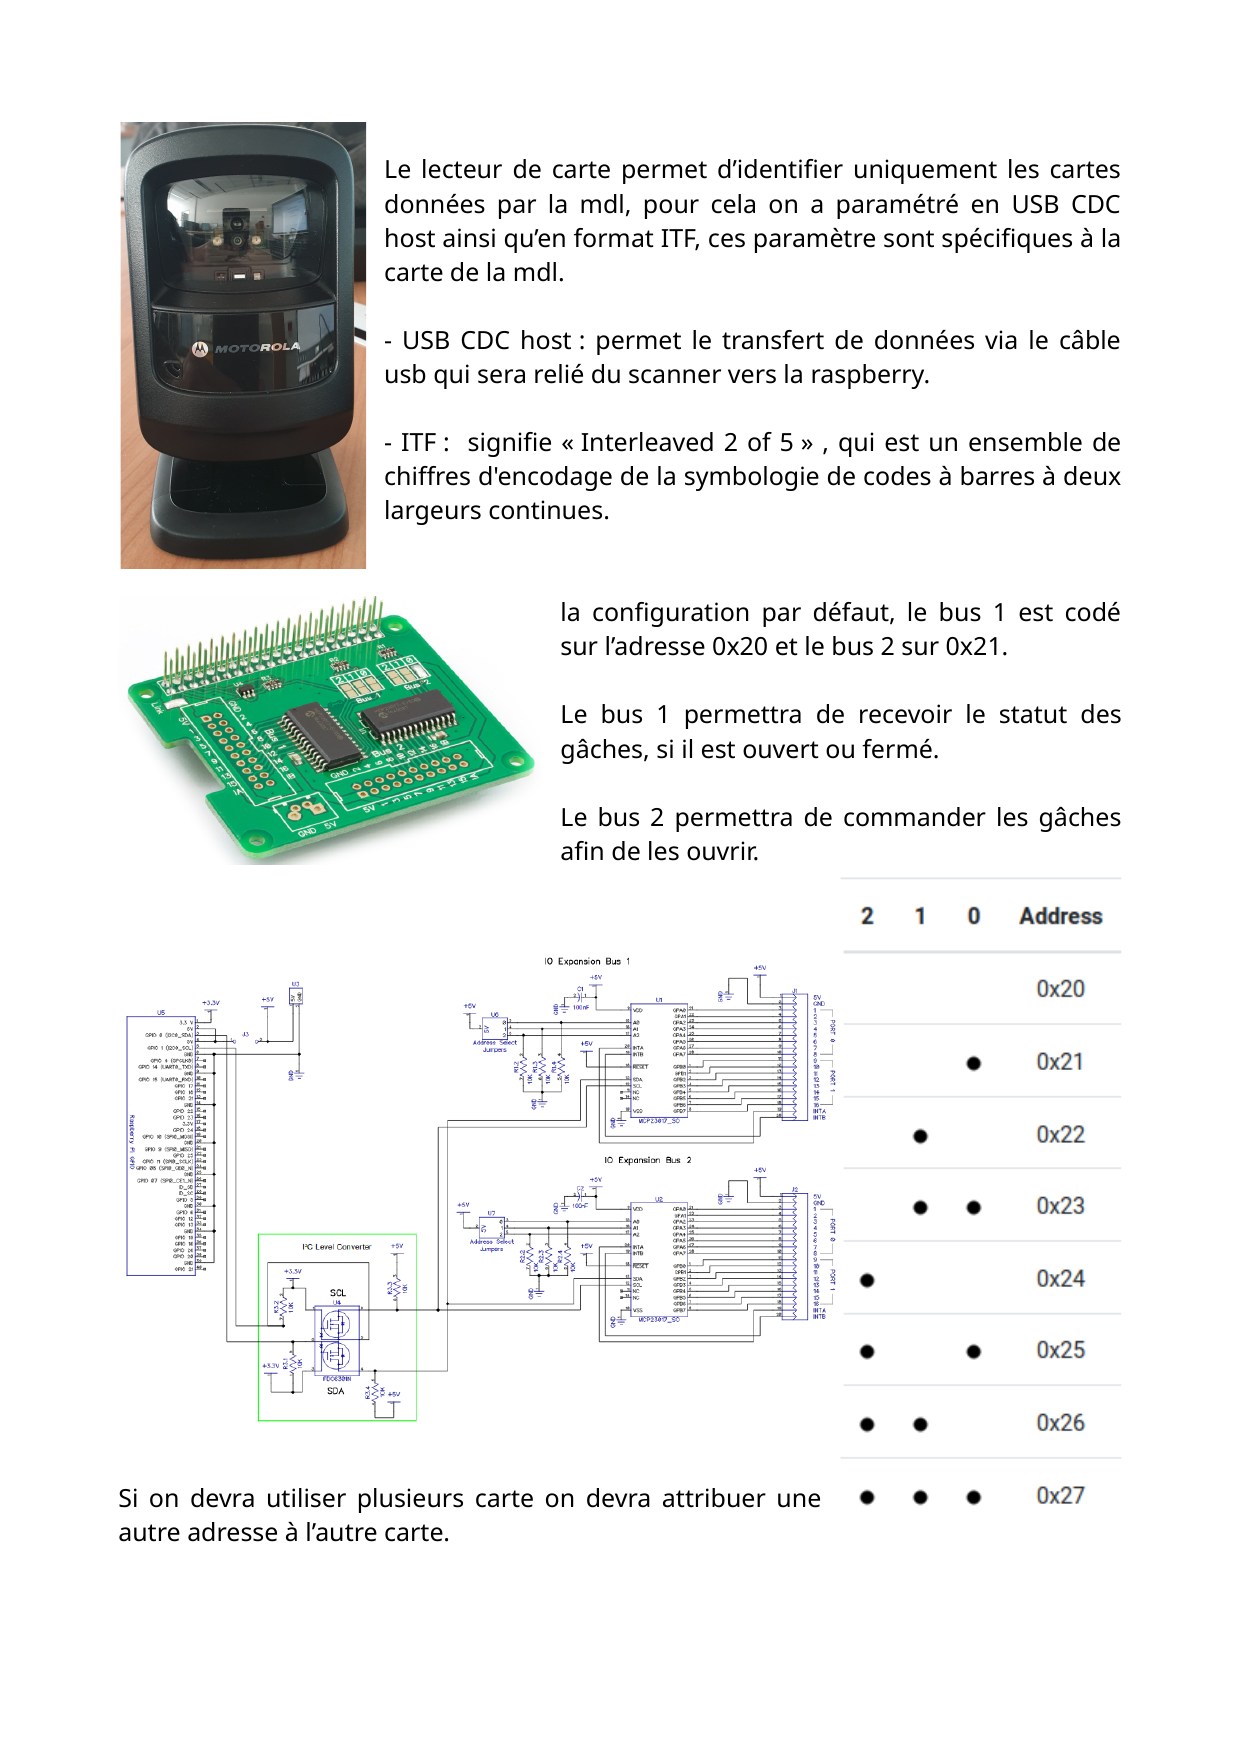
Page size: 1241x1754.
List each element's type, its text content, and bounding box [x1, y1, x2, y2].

text - USB CDC host : permet le transfert de données via le câble usb qui sera relié du scanner vers la raspberry. [367, 322, 1122, 391]
picture [118, 596, 543, 865]
text - ITF : signifie « Interleaved 2 of 5 » , qui est un ensemble de chiffres d'encodage de la symbologie de codes à barres à deux largeurs continues. [367, 425, 1122, 527]
text Si on devra utiliser plusieurs carte on devra attribuer une autre adresse à l’autre carte. [118, 1481, 1122, 1549]
text la configuration par défaut, le bus 1 est codé sur l’adresse 0x20 et le bus 2 sur 0x21. [118, 595, 1122, 663]
text Le lecteur de carte permet d’identifier uniquement les cartes données par la mdl, pour cela on a paramétré en USB CDC host ainsi qu’en format ITF, ces paramètre sont spécifiques à la carte de la mdl. [367, 152, 1122, 288]
picture [118, 868, 1123, 1538]
text Le bus 2 permettra de commander les gâches afin de les ouvrir. [118, 799, 1122, 867]
text Le bus 1 permettra de recevoir le statut des gâches, si il est ouvert ou fermé. [543, 697, 1122, 765]
picture [120, 122, 367, 569]
